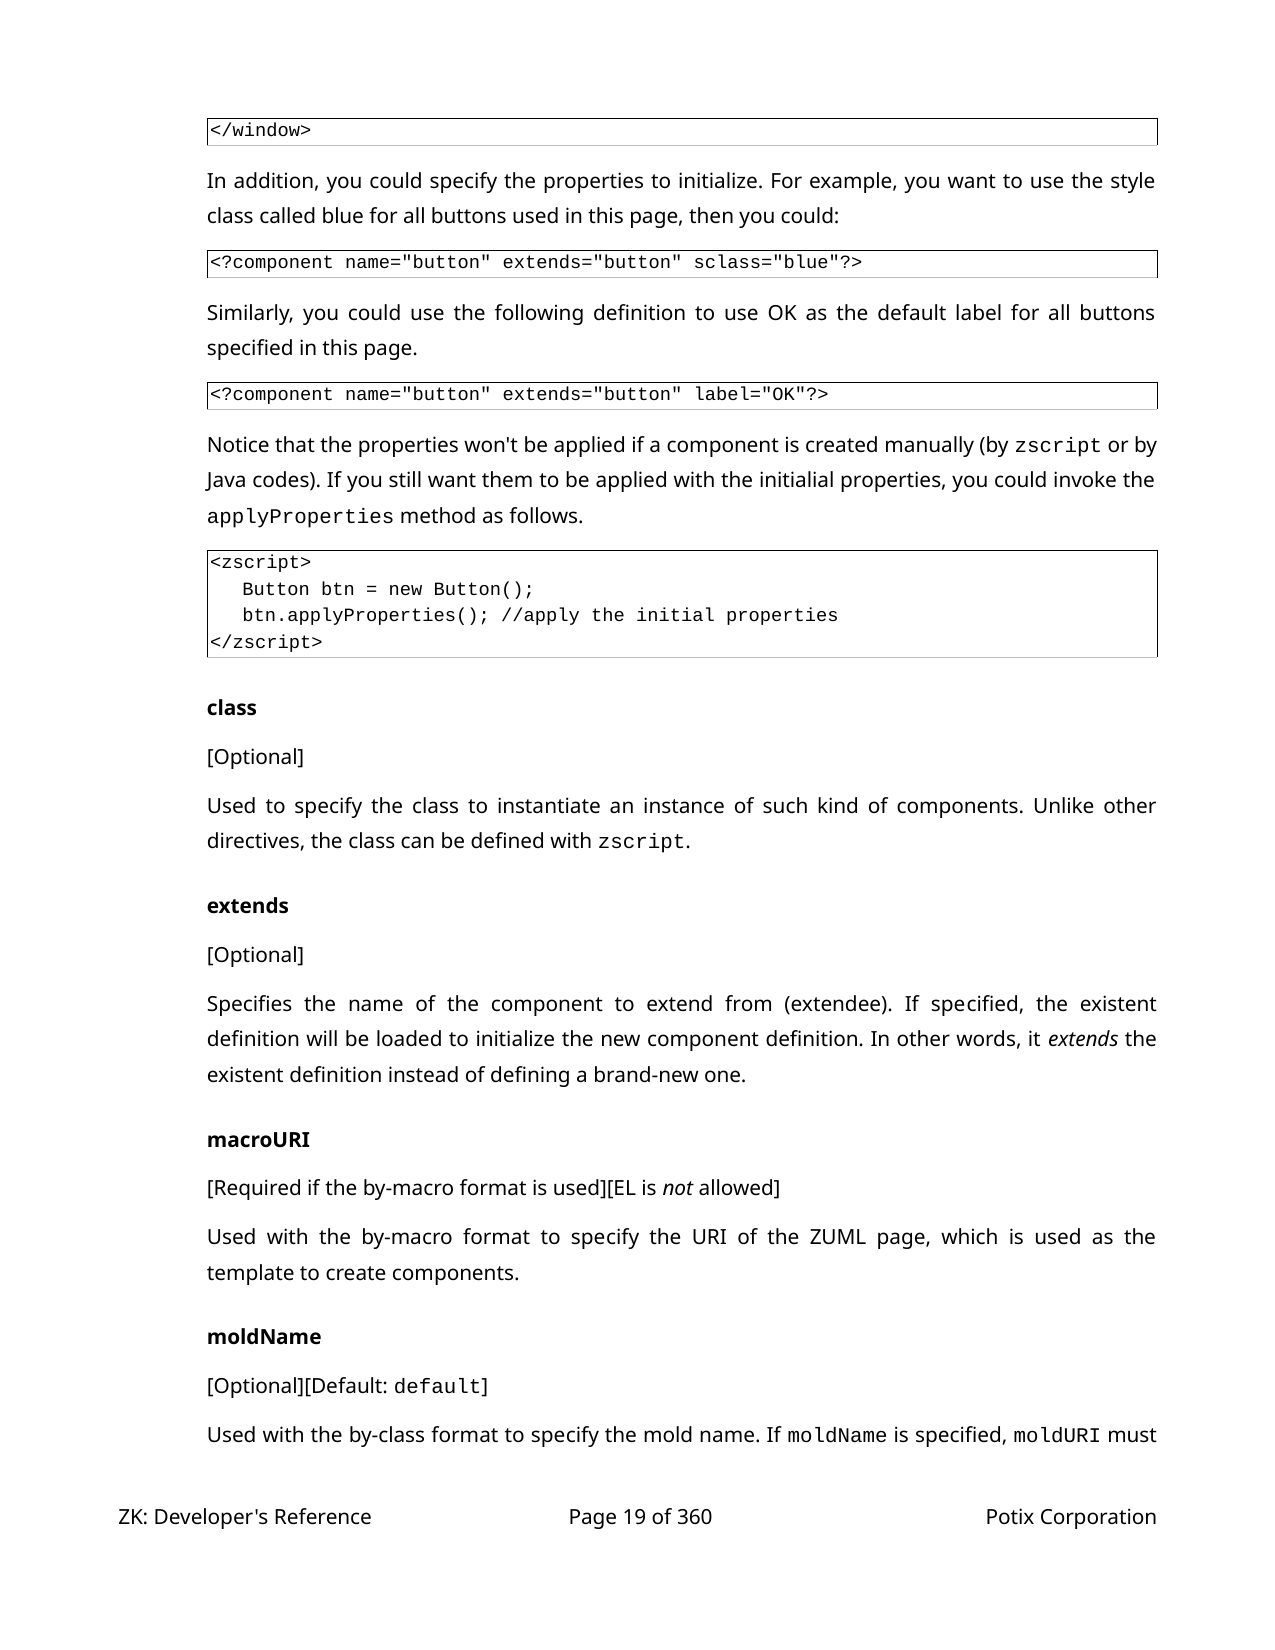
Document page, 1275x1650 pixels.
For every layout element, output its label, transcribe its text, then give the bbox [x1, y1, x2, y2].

text Similarly, you could use the following definition to use OK as the default label for all buttons specified in this page. [207, 298, 1157, 361]
text [Required if the by-macro format is used][EL is not allowed] [207, 1173, 1157, 1202]
text <?component name="button" extends="button" label="OK"?> [208, 383, 1157, 409]
text Used with the by-class format to specify the mold name. If moldName is specified, moldURI must [207, 1421, 1157, 1449]
text <?component name="button" extends="button" sclass="blue"?> [208, 251, 1157, 277]
text Notice that the properties won't be applied if a component is created manually (by zscript or by Java codes). If you still want them to be applied with the initialial properties, you could invoke the applyProperties method as follows. [207, 430, 1157, 529]
text Used with the by-macro format to specify the URI of the ZUML page, which is used as the template to create components. [207, 1222, 1157, 1286]
subtitle moldName [207, 1322, 1157, 1351]
text Specifies the name of the component to extend from (extendee). If specified, the existent definition will be loaded to initialize the new component definition. In other words, it extends the existent definition instead of defining a brand-new one. [207, 989, 1157, 1088]
text [Optional][Default: default] [207, 1371, 1157, 1400]
text [Optional] [207, 742, 1157, 771]
subtitle extends [207, 892, 1157, 920]
text <zscript> Button btn = new Button(); btn.applyProperties(); //apply the initial properties </zscript> [208, 551, 1157, 657]
text Used to specify the class to instantiate an instance of such kind of components. Unlike other directives, the class can be defined with zscript. [207, 791, 1157, 855]
text </window> [208, 119, 1157, 145]
text In addition, you could specify the properties to initialize. For example, you want to use the style class called blue for all buttons used in this page, then you could: [207, 166, 1157, 229]
subtitle class [207, 693, 1157, 722]
text [Optional] [207, 941, 1157, 969]
subtitle macroURI [207, 1125, 1157, 1153]
